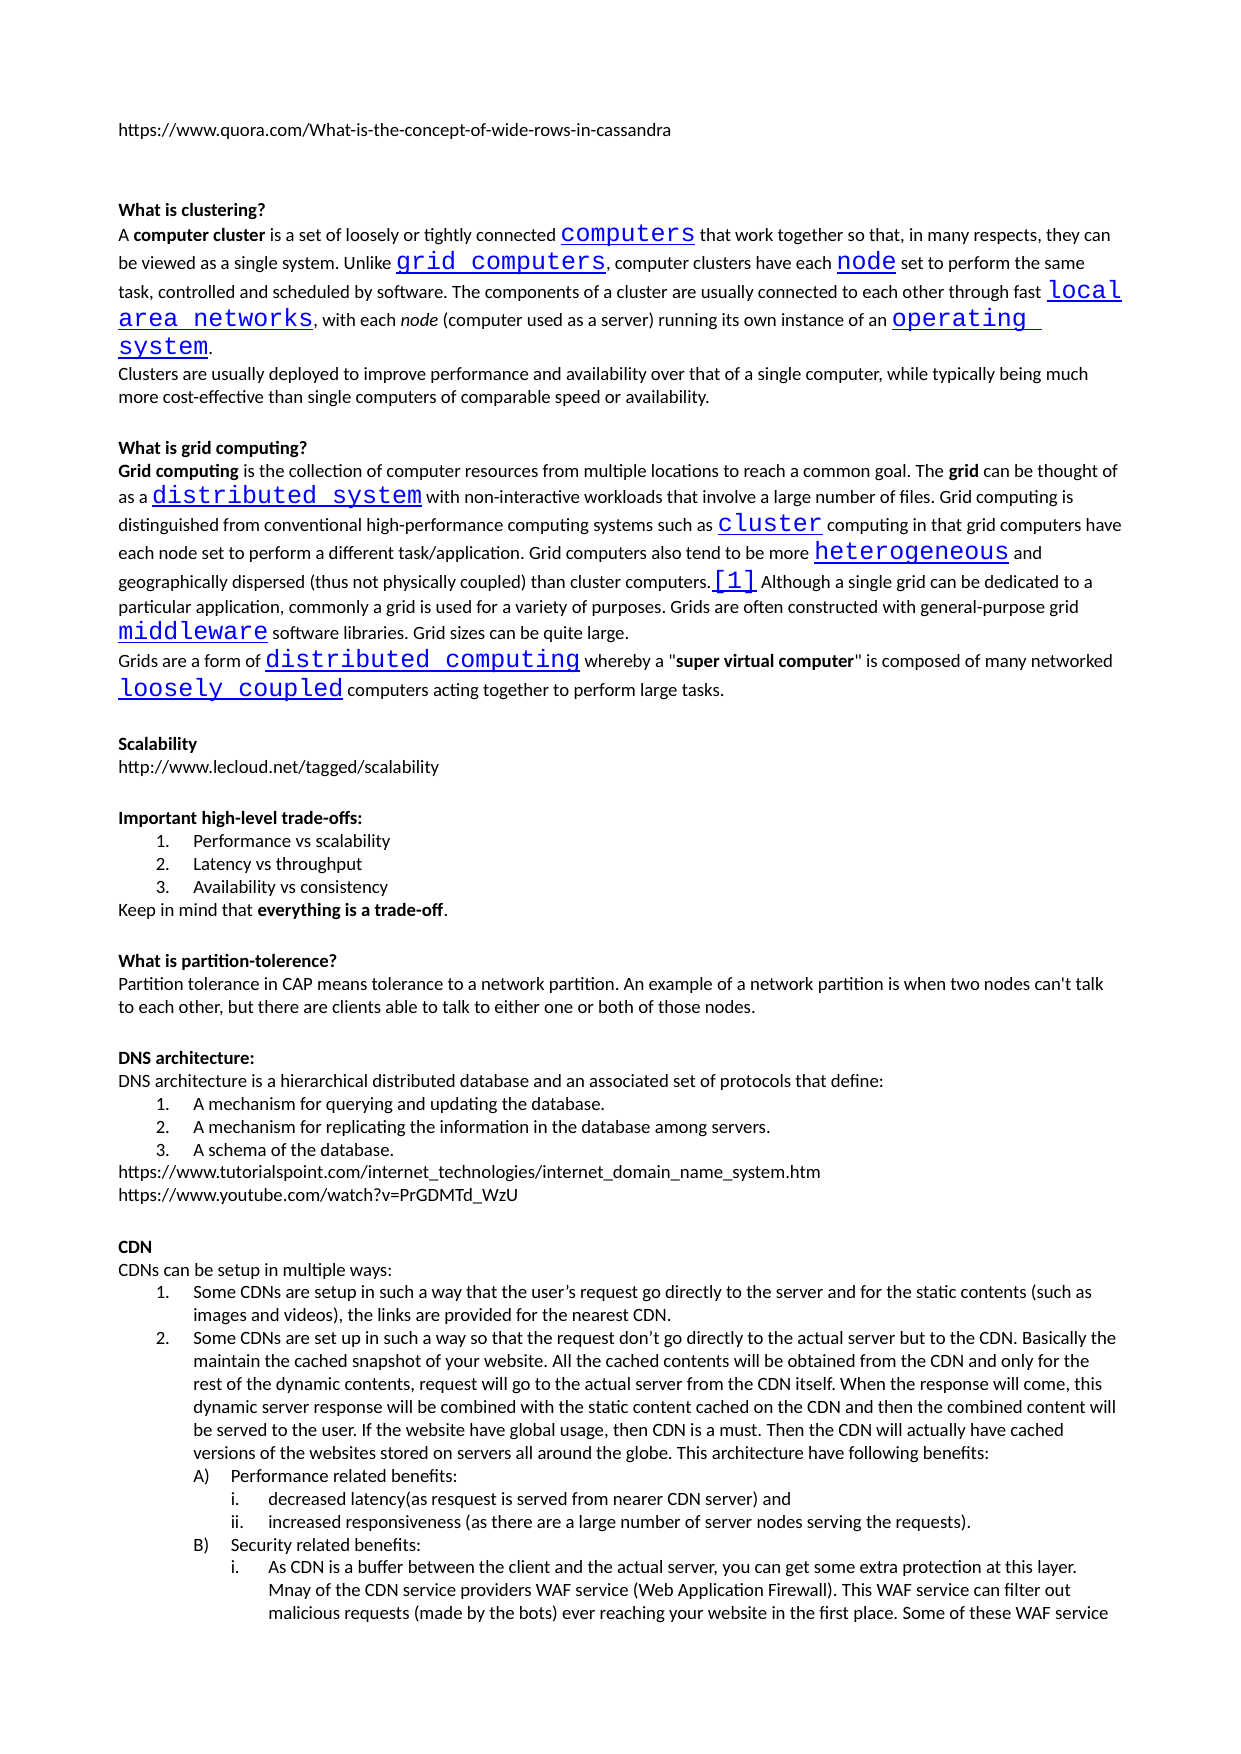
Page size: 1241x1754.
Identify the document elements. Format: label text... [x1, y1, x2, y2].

text http://www.lecloud.net/tagged/scalability [118, 755, 1122, 778]
list A schema of the database. [156, 1138, 1122, 1161]
list As CDN is a buffer between the client and the actual server, you can get some extra protection at this layer. Mnay of the CDN service providers WAF service (Web Application Firewall). This WAF service can filter out malicious requests (made by the bots) ever reaching your website in the first place. Some of these WAF service [231, 1556, 1122, 1624]
list Security related benefits: [193, 1533, 1122, 1556]
text Grid computing is the collection of computer resources from multiple locations to reach a common goal. The grid can be thought of as a distributed system with non-interactive workloads that involve a large number of files. Grid computing is distinguished from conventional high-performance computing systems such as cluster computing in that grid computers have each node set to perform a different task/application. Grid computers also tend to be more heterogeneous and geographically dispersed (thus not physically coupled) than cluster computers.[1] Although a single grid can be dedicated to a particular application, commonly a grid is used for a variety of purposes. Grids are often constructed with general-purpose grid middleware software libraries. Grid sizes can be quite large. [118, 459, 1122, 647]
list Availability vs consistency [156, 875, 1122, 898]
text What is partition-tolerence? [118, 949, 1122, 972]
list Some CDNs are setup in such a way that the user’s request go directly to the server and for the static contents (such as images and videos), the links are provided for the nearest CDN. [156, 1281, 1122, 1326]
text Important high-level trade-offs: [118, 806, 1122, 829]
text DNS architecture: [118, 1046, 1122, 1069]
text Partition tolerance in CAP means tolerance to a network partition. An example of a network partition is when two nodes can't talk to each other, but there are clients able to talk to either one or both of those nodes. [118, 972, 1122, 1018]
text DNS architecture is a hierarchical distributed database and an associated set of protocols that define: [118, 1069, 1122, 1092]
text CDN [118, 1235, 1122, 1258]
list increased responsiveness (as there are a large number of server nodes serving the requests). [231, 1510, 1122, 1533]
text https://www.tutorialspoint.com/internet_technologies/internet_domain_name_system.htm [118, 1161, 1122, 1183]
list A mechanism for replicating the information in the database among servers. [156, 1115, 1122, 1138]
list decreased latency(as resquest is served from nearer CDN server) and [231, 1487, 1122, 1510]
text A computer cluster is a set of loosely or tightly connected computers that work together so that, in many respects, they can be viewed as a single system. Unlike grid computers, computer clusters have each node set to perform the same task, controlled and scheduled by software. The components of a cluster are usually connected to each other through fast local area networks, with each node (computer used as a server) running its own instance of an operating system. [118, 221, 1122, 362]
list Performance vs scalability [156, 829, 1122, 852]
list A mechanism for querying and updating the database. [156, 1092, 1122, 1115]
text Grids are a form of distributed computing whereby a "super virtual computer" is composed of many networked loosely coupled computers acting together to perform large tasks. [118, 647, 1122, 703]
text Keep in mind that everything is a trade-off. [118, 898, 1122, 921]
text What is grid computing? [118, 436, 1122, 459]
list Some CDNs are set up in such a way so that the request don’t go directly to the actual server but to the CDN. Basically the maintain the cached snapshot of your website. All the cached contents will be obtained from the CDN and only for the rest of the dynamic contents, request will go to the actual server from the CDN itself. When the response will come, this dynamic server response will be combined with the static content cached on the CDN and then the combined content will be served to the user. If the website have global usage, then CDN is a must. Then the CDN will actually have cached versions of the websites stored on servers all around the globe. This architecture have following benefits: [156, 1326, 1122, 1464]
list Performance related benefits: [193, 1464, 1122, 1487]
list Latency vs throughput [156, 852, 1122, 875]
text Clusters are usually deployed to improve performance and availability over that of a single computer, while typically being much more cost-effective than single computers of comparable speed or availability. [118, 362, 1122, 408]
text https://www.quora.com/What-is-the-concept-of-wide-rows-in-cassandra [118, 118, 1122, 141]
text CDNs can be setup in multiple ways: [118, 1258, 1122, 1281]
text What is clustering? [118, 198, 1122, 221]
text https://www.youtube.com/watch?v=PrGDMTd_WzU [118, 1183, 1122, 1206]
text Scalability [118, 732, 1122, 755]
